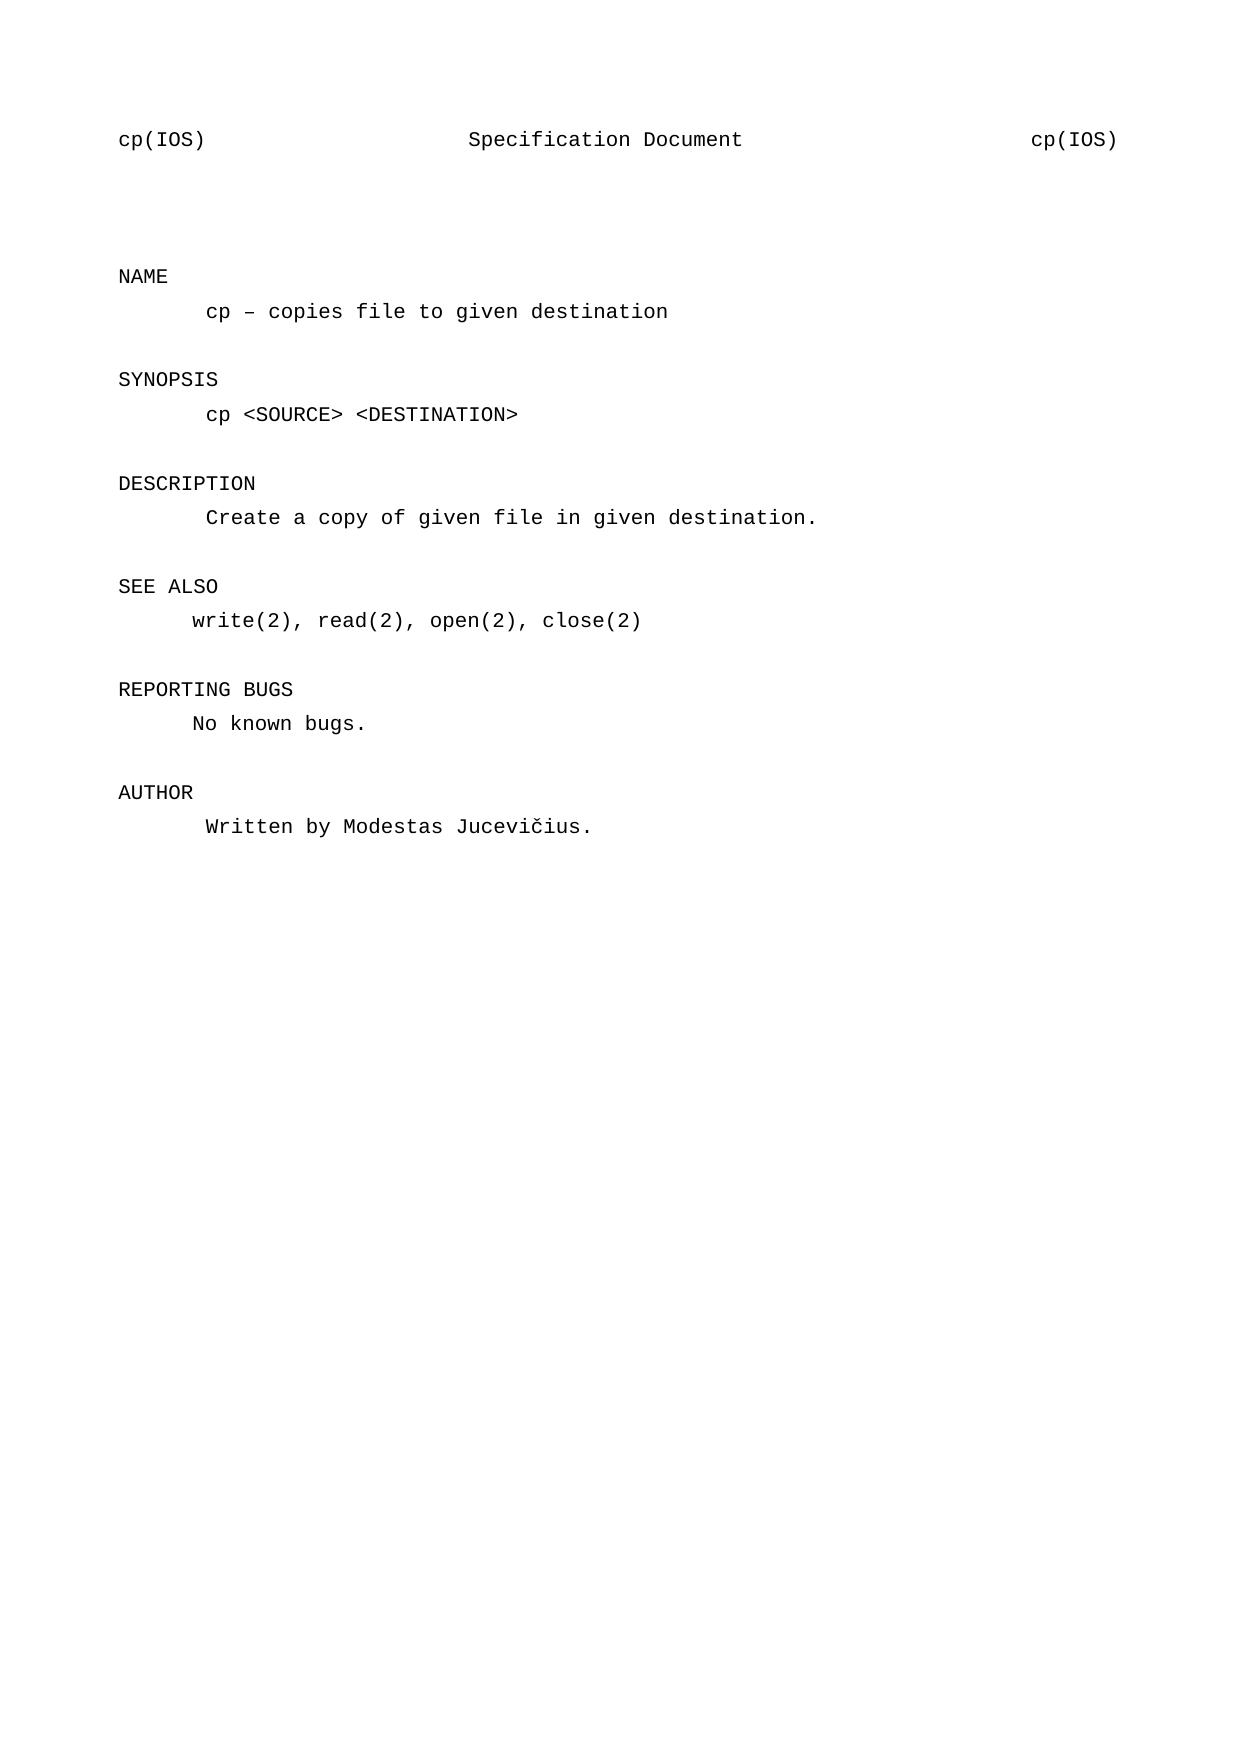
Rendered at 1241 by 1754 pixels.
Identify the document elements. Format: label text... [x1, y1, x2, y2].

text cp(IOS) Specification Document cp(IOS) [118, 118, 1122, 152]
text SYNOPSIS [118, 359, 1122, 393]
text AUTHOR [118, 771, 1122, 806]
text DESCRIPTION [118, 462, 1122, 496]
text No known bugs. [118, 702, 1122, 737]
text cp – copies file to given destination [118, 290, 1122, 324]
text REPORTING BUGS [118, 668, 1122, 702]
text Create a copy of given file in given destination. [118, 496, 1122, 531]
text NAME [118, 256, 1122, 290]
text cp <SOURCE> <DESTINATION> [118, 393, 1122, 427]
text write(2), read(2), open(2), close(2) [118, 599, 1122, 634]
text SEE ALSO [118, 565, 1122, 599]
text Written by Modestas Jucevičius. [118, 806, 1122, 840]
